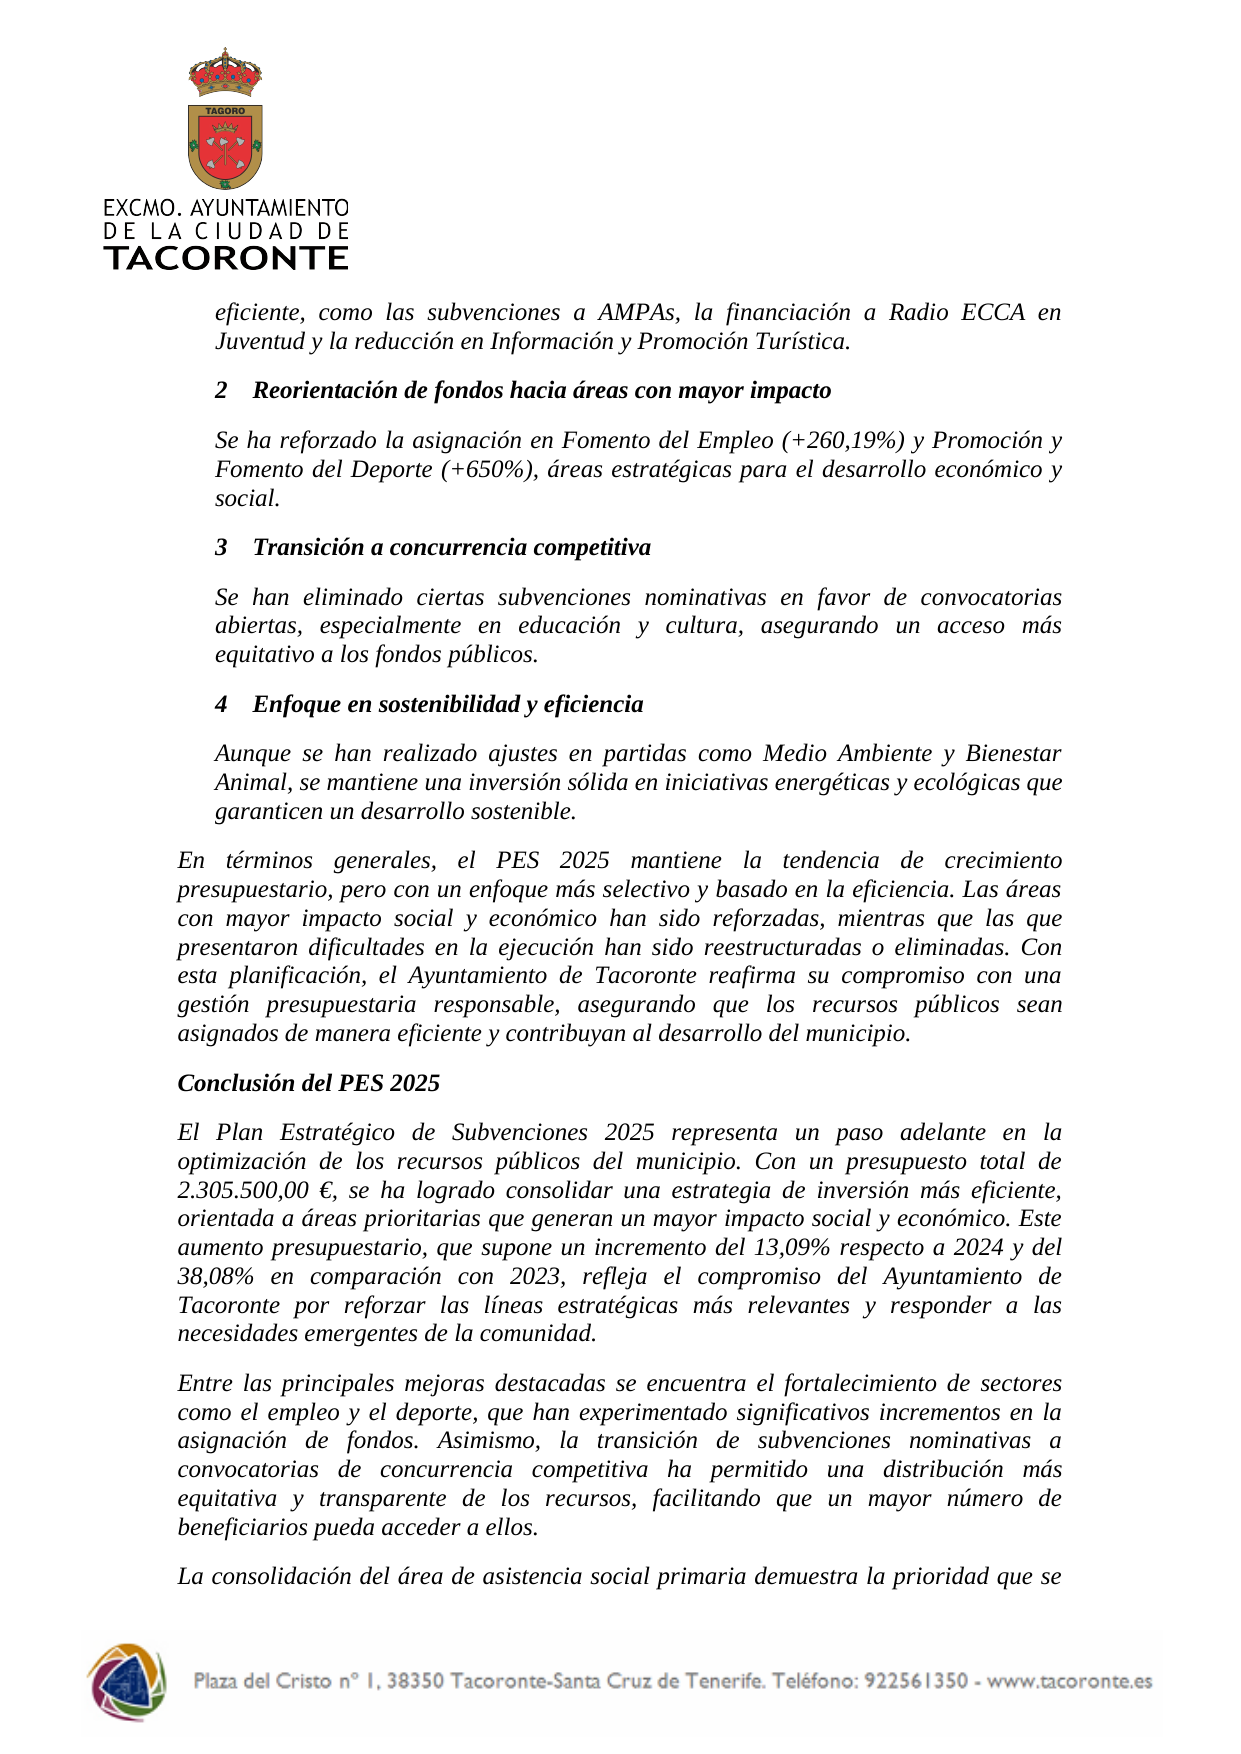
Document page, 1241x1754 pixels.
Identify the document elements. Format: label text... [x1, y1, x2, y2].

text En términos generales, el PES 2025 mantiene la tendencia de crecimiento presupuestario, pero con un enfoque más selectivo y basado en la eficiencia. Las áreas con mayor impacto social y económico han sido reforzadas, mientras que las que presentaron dificultades en la ejecución han sido reestructuradas o eliminadas. Con esta planificación, el Ayuntamiento de Tacoronte reafirma su compromiso con una gestión presupuestaria responsable, asegurando que los recursos públicos sean asignados de manera eficiente y contribuyan al desarrollo del municipio. [177, 846, 1063, 1047]
list Transición a concurrencia competitiva [215, 532, 1063, 561]
text Conclusión del PES 2025 [177, 1068, 1063, 1096]
text La consolidación del área de asistencia social primaria demuestra la prioridad que se [177, 1561, 1063, 1590]
text eficiente, como las subvenciones a AMPAs, la financiación a Radio ECCA en Juventud y la reducción en Información y Promoción Turística. [215, 297, 1063, 355]
list Reorientación de fondos hacia áreas con mayor impacto [215, 376, 1063, 404]
list Enfoque en sostenibilidad y eficiencia [215, 689, 1063, 718]
text Aunque se han realizado ajustes en partidas como Medio Ambiente y Bienestar Animal, se mantiene una inversión sólida en iniciativas energéticas y ecológicas que garanticen un desarrollo sostenible. [215, 738, 1063, 825]
picture [103, 47, 348, 270]
text Se ha reforzado la asignación en Fomento del Empleo (+260,19%) y Promoción y Fomento del Deporte (+650%), áreas estratégicas para el desarrollo económico y social. [215, 425, 1063, 511]
text Entre las principales mejoras destacadas se encuentra el fortalecimiento de sectores como el empleo y el deporte, que han experimentado significativos incrementos en la asignación de fondos. Asimismo, la transición de subvenciones nominativas a convocatorias de concurrencia competitiva ha permitido una distribución más equitativa y transparente de los recursos, facilitando que un mayor número de beneficiarios pueda acceder a ellos. [177, 1368, 1063, 1541]
picture [80, 1630, 1163, 1737]
text Se han eliminado ciertas subvenciones nominativas en favor de convocatorias abiertas, especialmente en educación y cultura, asegurando un acceso más equitativo a los fondos públicos. [215, 582, 1063, 668]
text El Plan Estratégico de Subvenciones 2025 representa un paso adelante en la optimización de los recursos públicos del municipio. Con un presupuesto total de 2.305.500,00 €, se ha logrado consolidar una estrategia de inversión más eficiente, orientada a áreas prioritarias que generan un mayor impacto social y económico. Este aumento presupuestario, que supone un incremento del 13,09% respecto a 2024 y del 38,08% en comparación con 2023, refleja el compromiso del Ayuntamiento de Tacoronte por reforzar las líneas estratégicas más relevantes y responder a las necesidades emergentes de la comunidad. [177, 1117, 1063, 1347]
